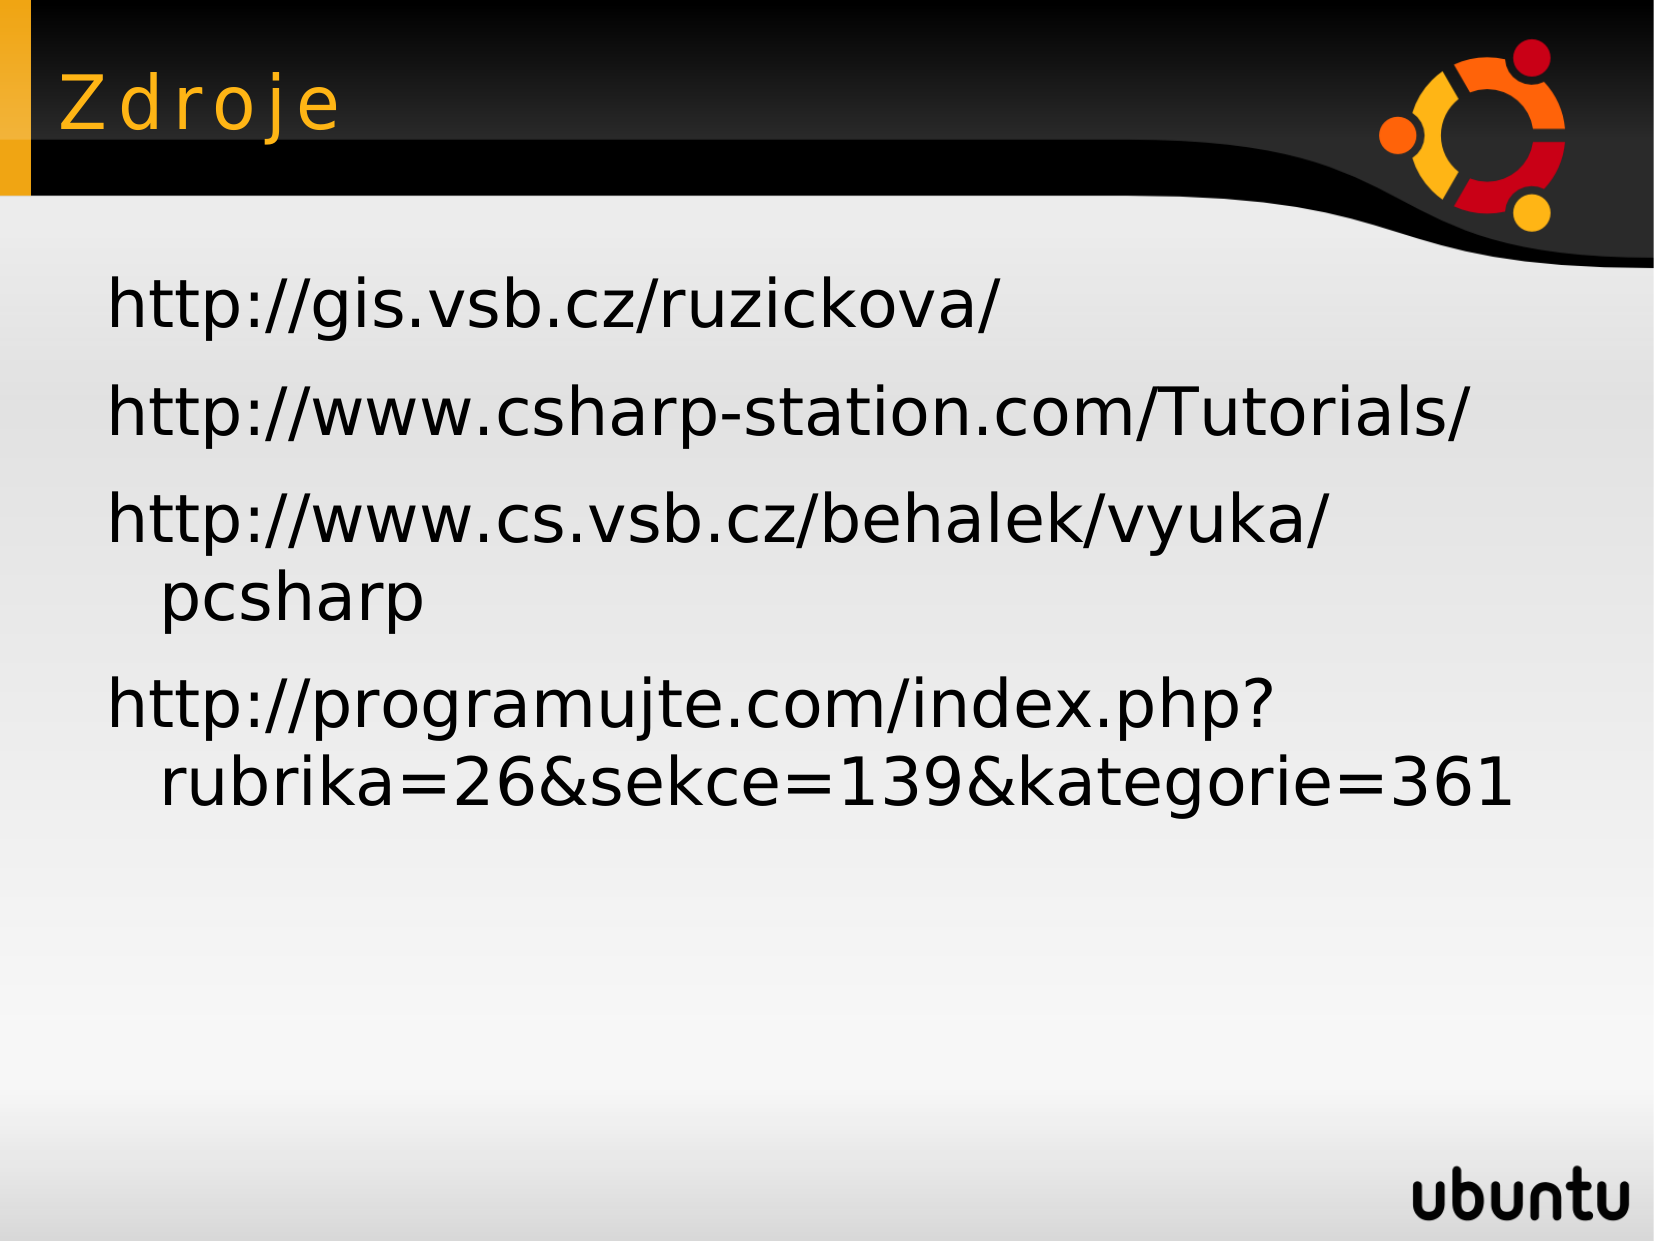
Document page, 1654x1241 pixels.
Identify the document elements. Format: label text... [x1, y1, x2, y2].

title Zdroje [59, 29, 1270, 178]
list http://gis.vsb.cz/ruzickova/ http://www.csharp-station.com/Tutorials/ http://www.cs.vsb.cz/behalek/vyuka/pcsharp http://programujte.com/index.php?rubrika=26&sekce=139&kategorie=361 [88, 265, 1577, 1070]
picture [0, 0, 1654, 1241]
